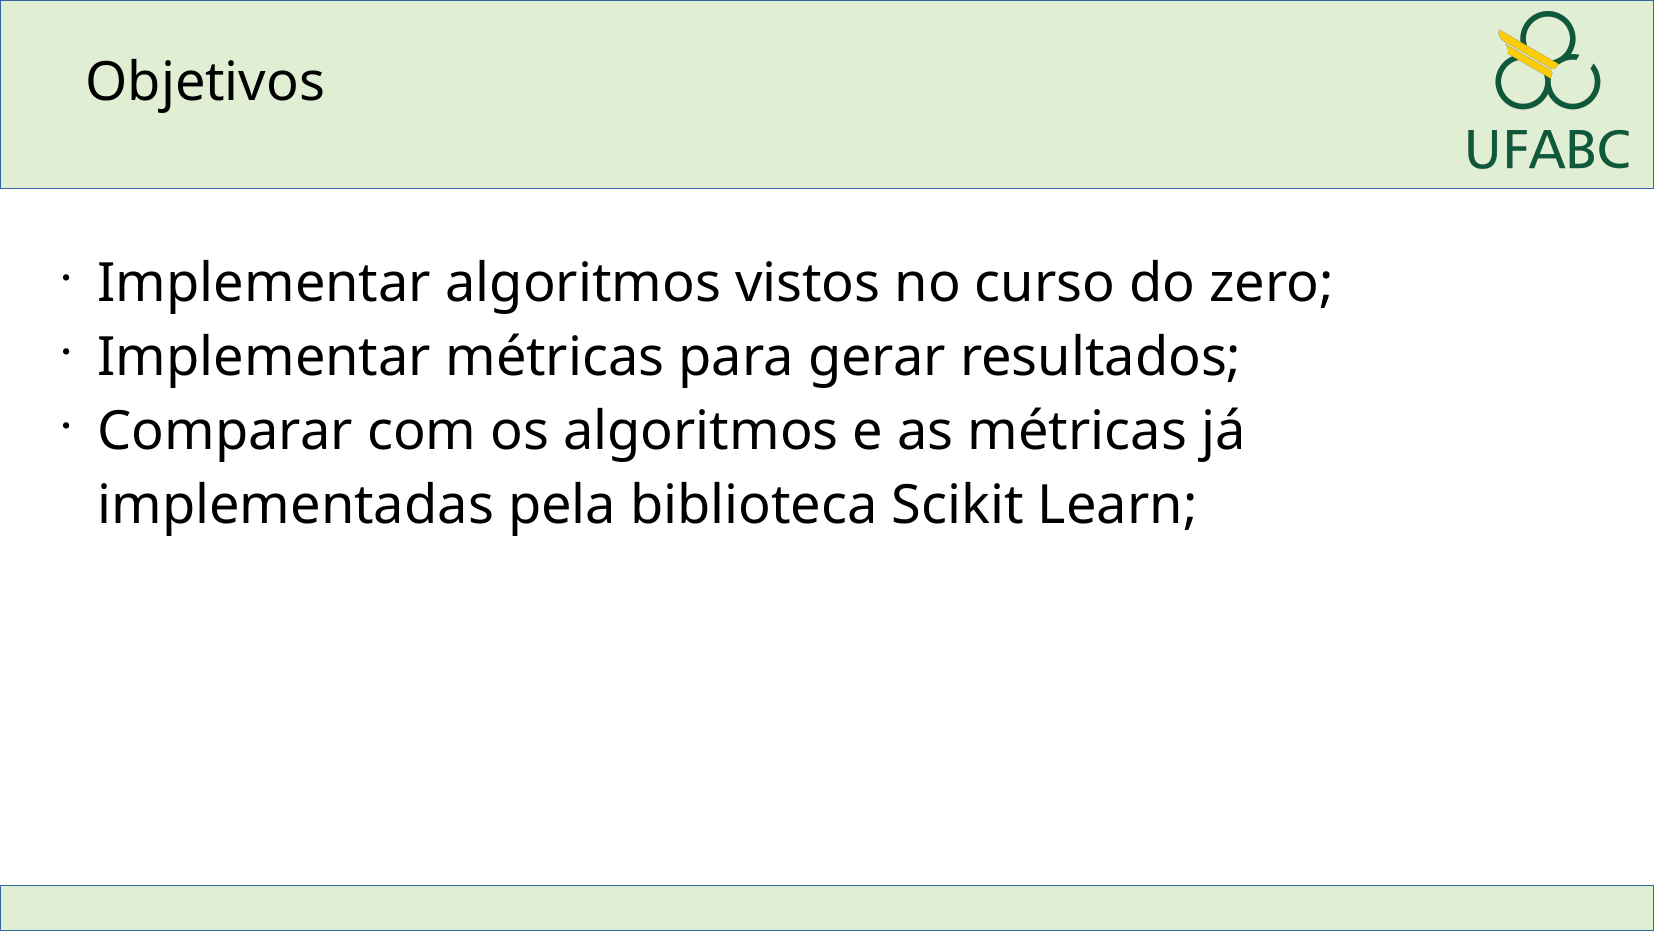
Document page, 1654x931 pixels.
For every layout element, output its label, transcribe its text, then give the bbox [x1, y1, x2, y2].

text_box [0, 0, 1654, 189]
text_box [1548, 885, 1654, 931]
text_box [0, 885, 47, 931]
picture [1464, 11, 1630, 181]
text_box Objetivos [70, 35, 378, 157]
text_box Implementar algoritmos vistos no curso do zero; Implementar métricas para gerar resultados; Comparar com os algoritmos e as métricas já implementadas pela biblioteca Scikit Learn; [47, 236, 1548, 931]
